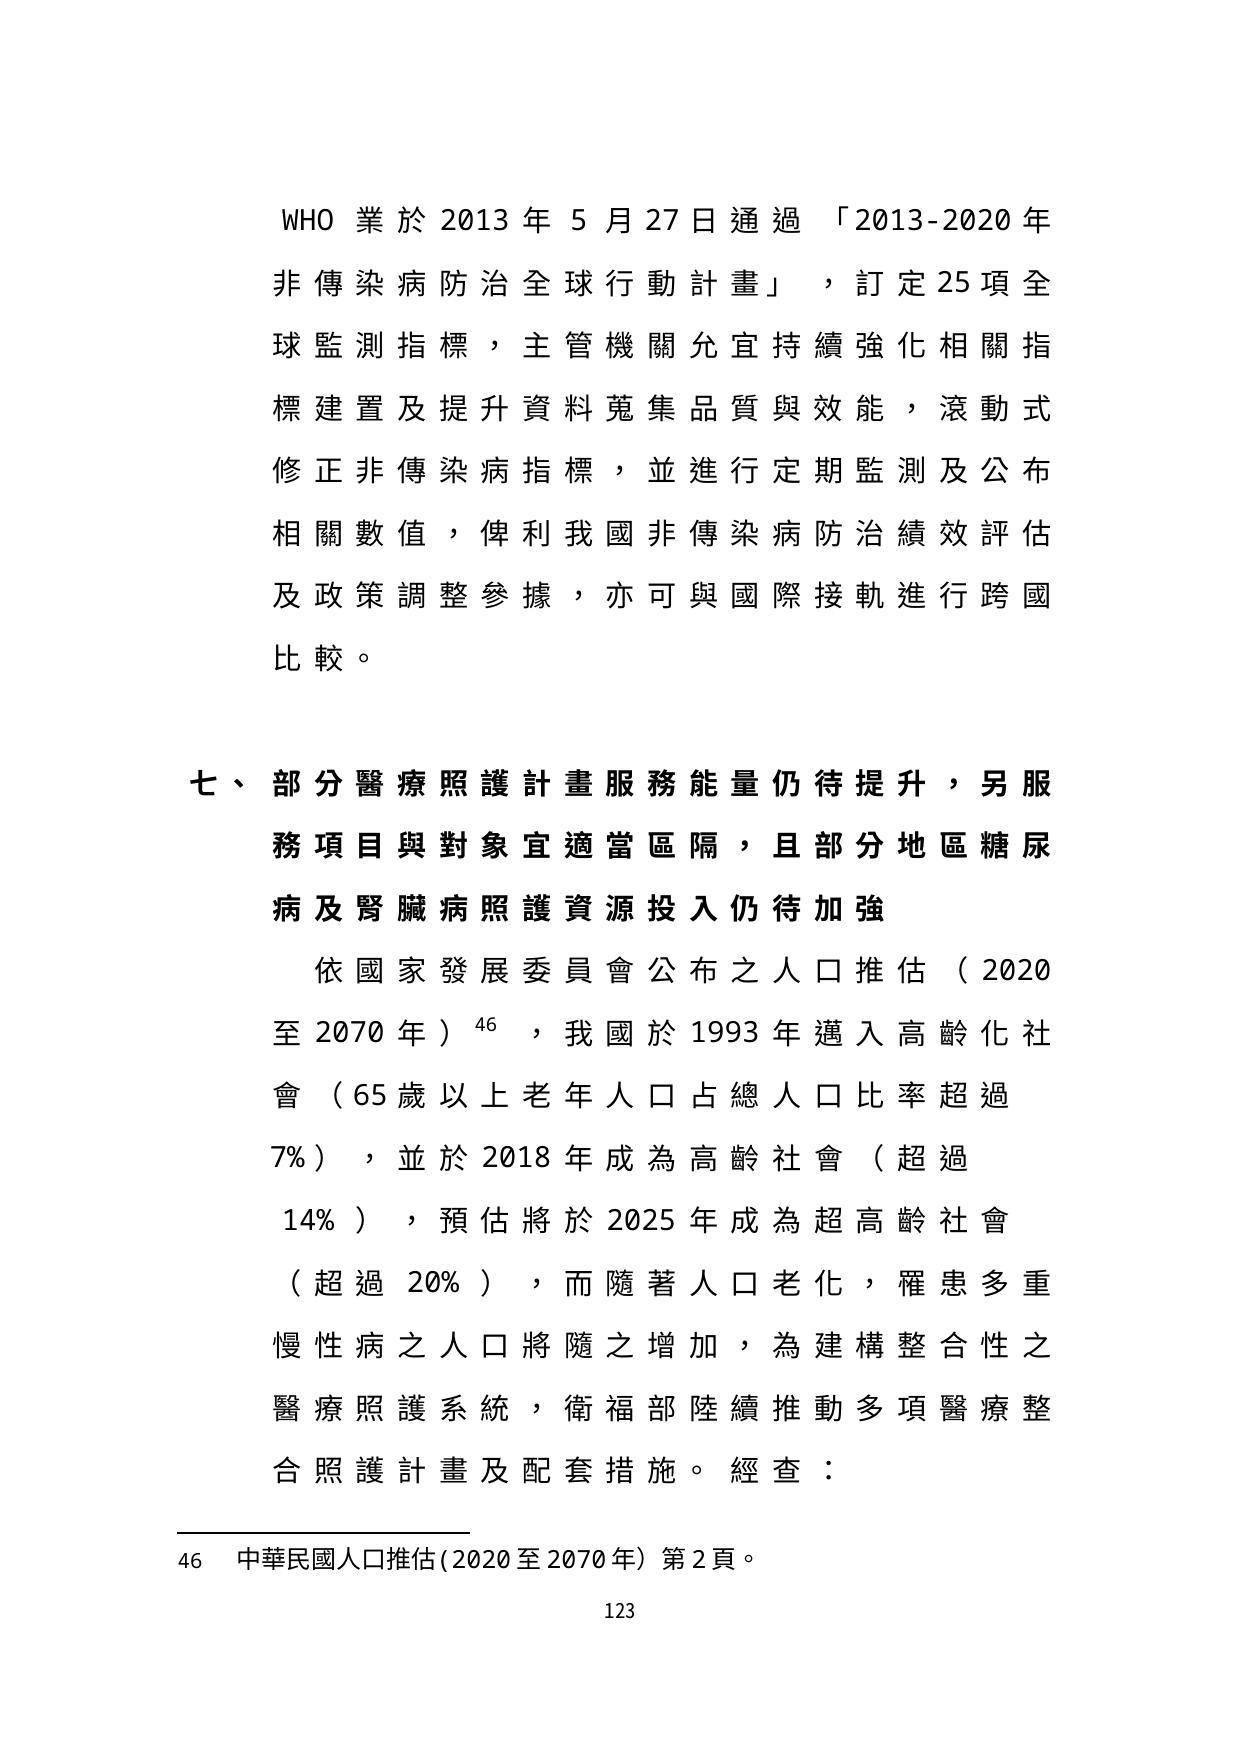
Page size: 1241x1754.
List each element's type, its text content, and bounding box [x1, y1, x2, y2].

text 中華民國人口推估(2020至2070年）第2頁。 [177, 1533, 1063, 1577]
text 七、部分醫療照護計畫服務能量仍待提升，另服務項目與對象宜適當區隔，且部分地區糖尿病及腎臟病照護資源投入仍待加強 [183, 740, 1058, 927]
text 依國家發展委員會公布之人口推估（2020至2070年），我國於1993年邁入高齡化社會（65歲以上老年人口占總人口比率超過7%），並於2018年成為高齡社會（超過14%），預估將於2025年成為超高齡社會（超過20%），而隨著人口老化，罹患多重慢性病之人口將隨之增加，為建構整合性之醫療照護系統，衛福部陸續推動多項醫療整合照護計畫及配套措施。經查： [242, 927, 1058, 1490]
text WHO業於2013年5月27日通過「2013-2020年非傳染病防治全球行動計畫」，訂定25項全球監測指標，主管機關允宜持續強化相關指標建置及提升資料蒐集品質與效能，滾動式修正非傳染病指標，並進行定期監測及公布相關數值，俾利我國非傳染病防治績效評估及政策調整參據，亦可與國際接軌進行跨國比較。 [242, 177, 1058, 677]
